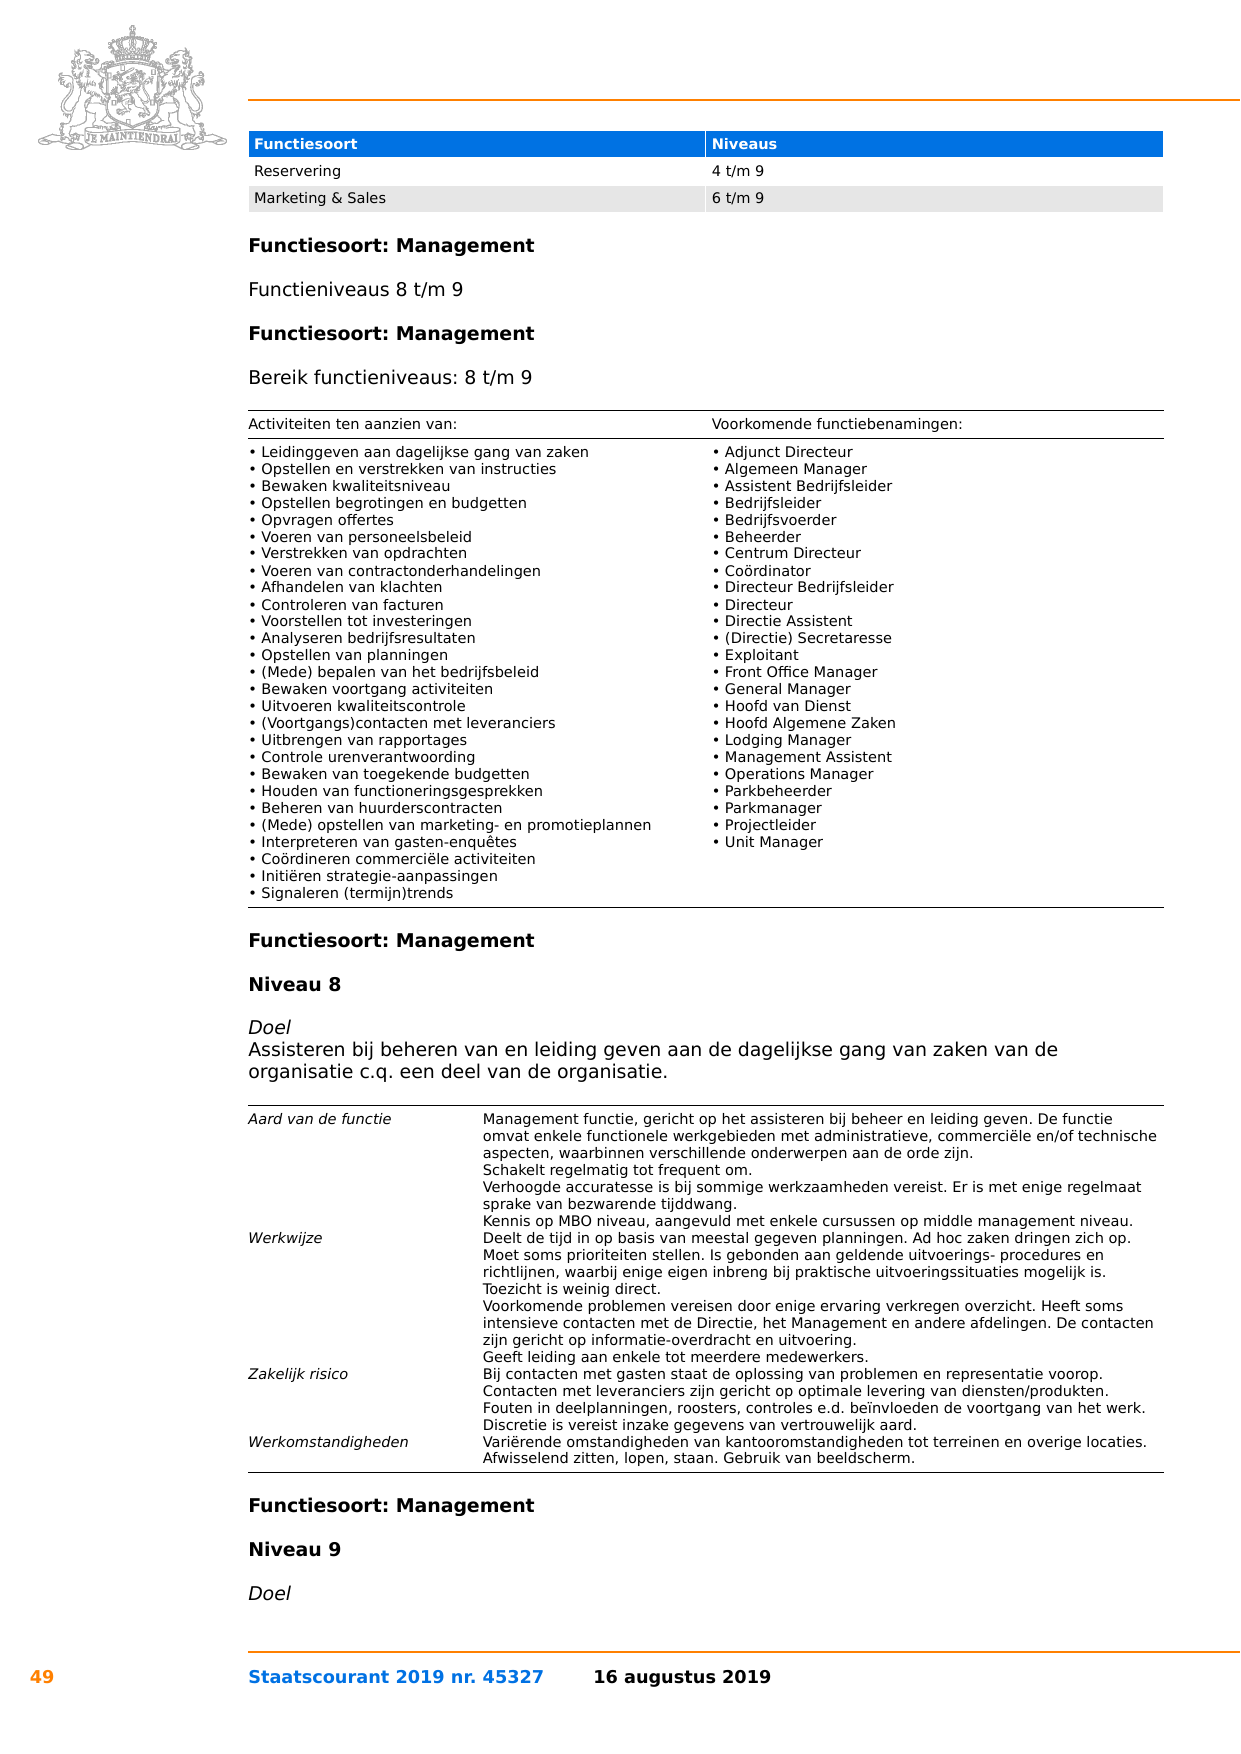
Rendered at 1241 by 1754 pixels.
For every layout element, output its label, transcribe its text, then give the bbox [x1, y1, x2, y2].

table_cell • Leidinggeven aan dagelijkse gang van zaken • Opstellen en verstrekken van instructies • Bewaken kwaliteitsniveau • Opstellen begrotingen en budgetten • Opvragen offertes • Voeren van personeelsbeleid • Verstrekken van opdrachten • Voeren van contractonderhandelingen • Afhandelen van klachten • Controleren van facturen • Voorstellen tot investeringen • Analyseren bedrijfsresultaten • Opstellen van planningen • (Mede) bepalen van het bedrijfsbeleid • Bewaken voortgang activiteiten • Uitvoeren kwaliteitscontrole • (Voortgangs)contacten met leveranciers • Uitbrengen van rapportages • Controle urenverantwoording • Bewaken van toegekende budgetten • Houden van functioneringsgesprekken • Beheren van huurderscontracten • (Mede) opstellen van marketing- en promotieplannen • Interpreteren van gasten-enquêtes • Coördineren commerciële activiteiten • Initiëren strategie-aanpassingen • Signaleren (termijn)trends [248, 439, 706, 907]
table_cell • Adjunct Directeur • Algemeen Manager • Assistent Bedrijfsleider • Bedrijfsleider • Bedrijfsvoerder • Beheerder • Centrum Directeur • Coördinator • Directeur Bedrijfsleider • Directeur • Directie Assistent • (Directie) Secretaresse • Exploitant • Front Office Manager • General Manager • Hoofd van Dienst • Hoofd Algemene Zaken • Lodging Manager • Management Assistent • Operations Manager • Parkbeheerder • Parkmanager • Projectleider • Unit Manager [706, 439, 1163, 907]
table_cell Bij contacten met gasten staat de oplossing van problemen en representatie voorop. Contacten met leveranciers zijn gericht op optimale levering van diensten/produkten. Fouten in deelplanningen, roosters, controles e.d. beïnvloeden de voortgang van het werk. Discretie is vereist inzake gegevens van vertrouwelijk aard. [477, 1366, 1163, 1433]
subtitle Functiesoort: Management [248, 929, 1163, 952]
table_cell Deelt de tijd in op basis van meestal gegeven planningen. Ad hoc zaken dringen zich op. Moet soms prioriteiten stellen. Is gebonden aan geldende uitvoerings- procedures en richtlijnen, waarbij enige eigen inbreng bij praktische uitvoeringssituaties mogelijk is. Toezicht is weinig direct. Voorkomende problemen vereisen door enige ervaring verkregen overzicht. Heeft soms intensieve contacten met de Directie, het Management en andere afdelingen. De contacten zijn gericht op informatie-overdracht en uitvoering. Geeft leiding aan enkele tot meerdere medewerkers. [477, 1230, 1163, 1366]
picture [38, 25, 227, 150]
text Assisteren bij beheren van en leiding geven aan de dagelijkse gang van zaken van de organisatie c.q. een deel van de organisatie. [248, 1039, 1163, 1083]
subtitle Functiesoort: Management [248, 1495, 1163, 1517]
table_header Functiesoort [249, 131, 705, 157]
table_header Management functie, gericht op het assisteren bij beheer en leiding geven. De functie omvat enkele functionele werkgebieden met administratieve, commerciële en/of technische aspecten, waarbinnen verschillende onderwerpen aan de orde zijn. Schakelt regelmatig tot frequent om. Verhoogde accuratesse is bij sommige werkzaamheden vereist. Er is met enige regelmaat sprake van bezwarende tijddwang. Kennis op MBO niveau, aangevuld met enkele cursussen op middle management niveau. [477, 1106, 1163, 1230]
text Functieniveaus 8 t/m 9 [248, 279, 1163, 301]
table_cell Zakelijk risico [248, 1366, 477, 1433]
subtitle Functiesoort: Management [248, 235, 1163, 257]
text Doel [248, 1017, 1163, 1039]
table_header Niveaus [706, 131, 1163, 157]
text Doel [248, 1583, 1163, 1605]
text Bereik functieniveaus: 8 t/m 9 [248, 367, 1163, 388]
table_header Voorkomende functiebenamingen: [706, 411, 1163, 438]
subtitle Niveau 9 [248, 1539, 1163, 1561]
subtitle Functiesoort: Management [248, 323, 1163, 345]
table_header Aard van de functie [248, 1106, 477, 1230]
table_cell Variërende omstandigheden van kantooromstandigheden tot terreinen en overige locaties. Afwisselend zitten, lopen, staan. Gebruik van beeldscherm. [477, 1434, 1163, 1472]
table_cell Marketing & Sales [249, 186, 705, 212]
table_header Activiteiten ten aanzien van: [248, 411, 706, 438]
table_cell 4 t/m 9 [706, 158, 1163, 185]
table_cell Werkomstandigheden [248, 1434, 477, 1472]
table_cell 6 t/m 9 [706, 186, 1163, 212]
table_cell Reservering [249, 158, 705, 185]
subtitle Niveau 8 [248, 973, 1163, 995]
table_cell Werkwijze [248, 1230, 477, 1366]
